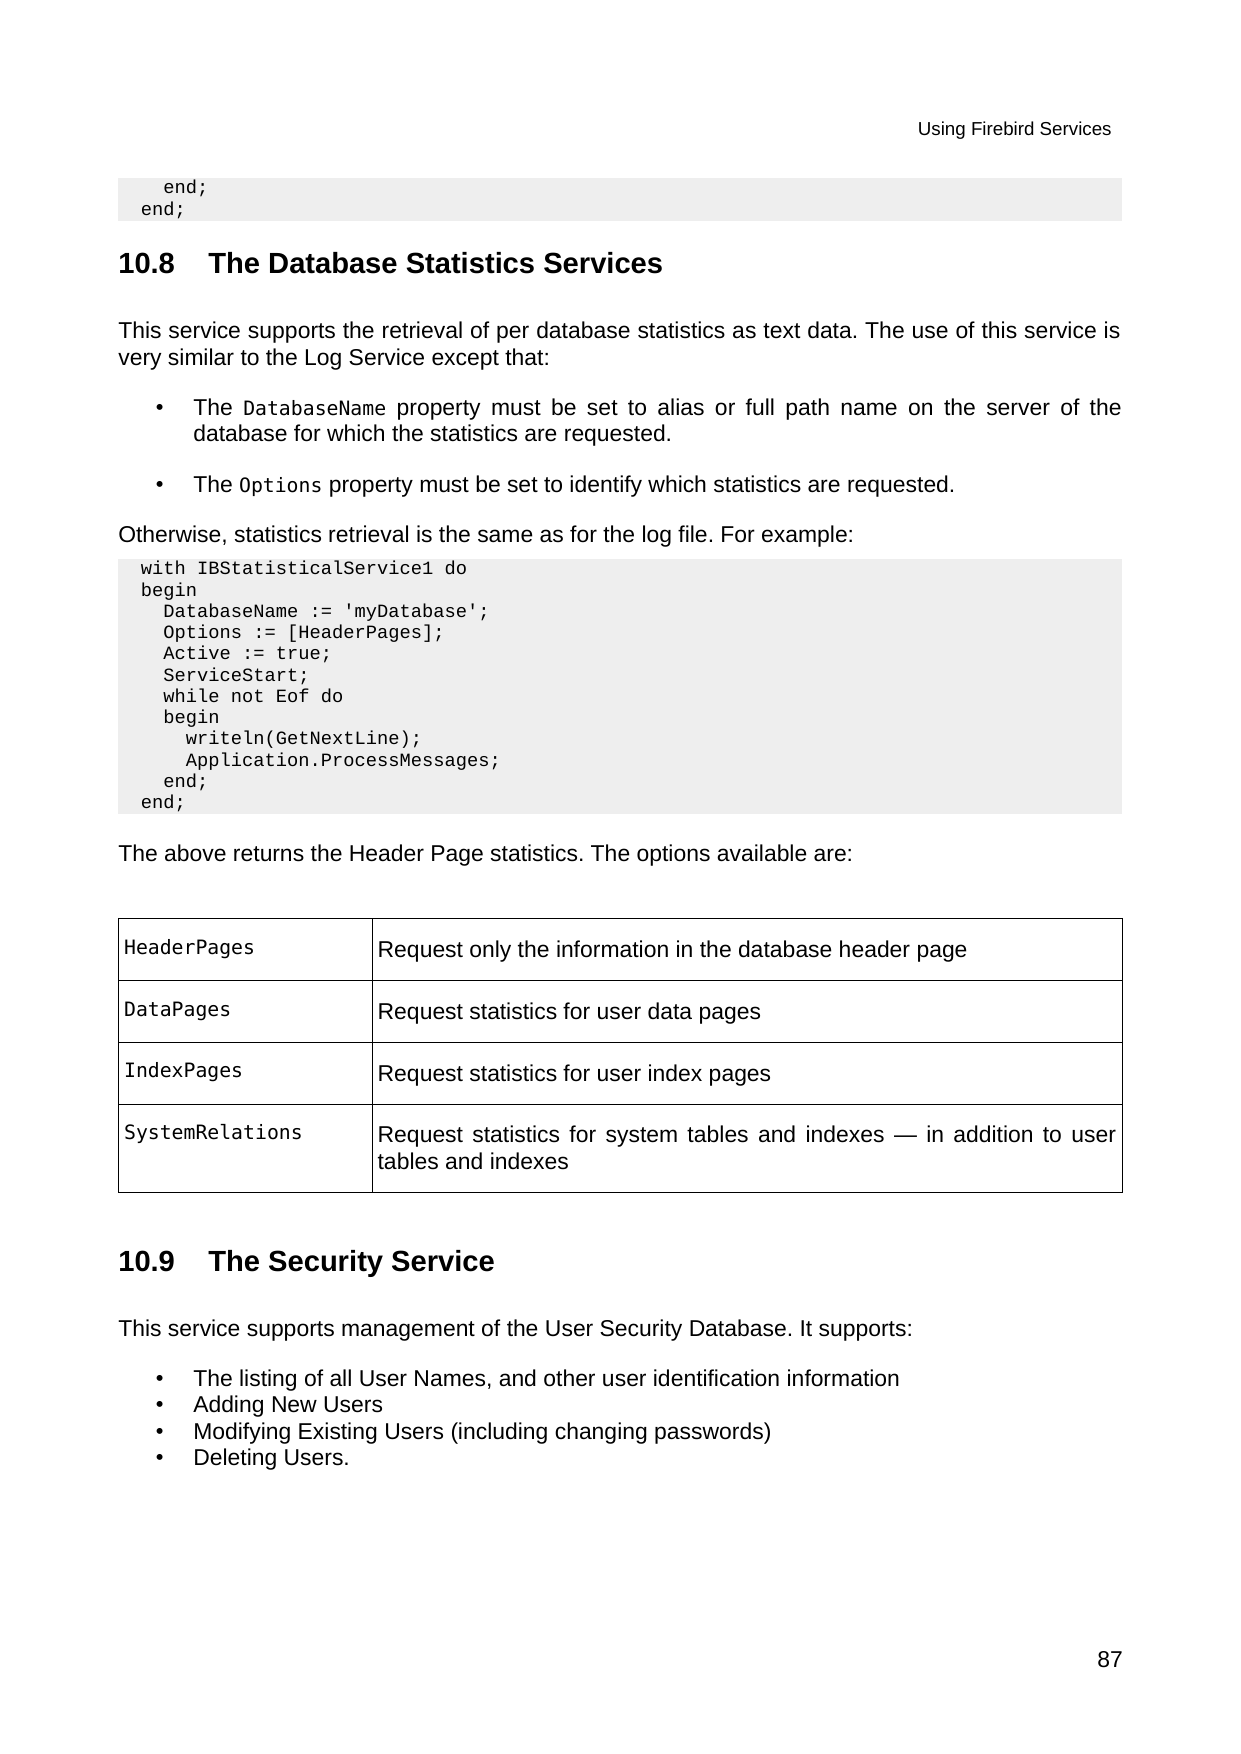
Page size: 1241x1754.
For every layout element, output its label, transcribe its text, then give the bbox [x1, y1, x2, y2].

list Adding New Users [156, 1391, 1122, 1418]
list Modifying Existing Users (including changing passwords) [156, 1418, 1122, 1444]
list The DatabaseName property must be set to alias or full path name on the server of the database for which the statistics are requested. [156, 394, 1122, 447]
list The listing of all User Names, and other user identification information [156, 1365, 1122, 1391]
text with IBStatisticalService1 do [118, 559, 1122, 580]
text This service supports management of the User Security Database. It supports: [118, 1315, 1122, 1341]
text begin [118, 708, 1122, 729]
text Application.ProcessMessages; [118, 750, 1122, 772]
text Otherwise, statistics retrieval is the same as for the log file. For example: [118, 521, 1122, 547]
table_cell Request statistics for user index pages [373, 1043, 1122, 1103]
text while not Eof do [118, 687, 1122, 708]
table_header HeaderPages [119, 919, 372, 980]
table_cell IndexPages [119, 1043, 372, 1103]
table_header Request only the information in the database header page [373, 919, 1122, 980]
text end; [118, 772, 1122, 793]
text Options := [HeaderPages]; [118, 623, 1122, 644]
text The above returns the Header Page statistics. The options available are: [118, 840, 1122, 892]
subtitle The Database Statistics Services [118, 246, 1122, 280]
table_cell DataPages [119, 981, 372, 1042]
text writeln(GetNextLine); [118, 729, 1122, 750]
text DatabaseName := 'myDatabase'; [118, 602, 1122, 623]
text Active := true; [118, 644, 1122, 665]
subtitle The Security Service [118, 1244, 1122, 1277]
text begin [118, 580, 1122, 602]
text end; [118, 793, 1122, 814]
table_cell SystemRelations [119, 1105, 372, 1192]
table_cell Request statistics for user data pages [373, 981, 1122, 1042]
text This service supports the retrieval of per database statistics as text data. The use of this service is very similar to the Log Service except that: [118, 317, 1122, 370]
text end; [118, 199, 1122, 221]
list Deleting Users. [156, 1444, 1122, 1471]
text ServiceStart; [118, 665, 1122, 687]
table_cell Request statistics for system tables and indexes — in addition to user tables and indexes [373, 1105, 1122, 1192]
list The Options property must be set to identify which statistics are requested. [156, 471, 1122, 497]
text end; [118, 178, 1122, 199]
